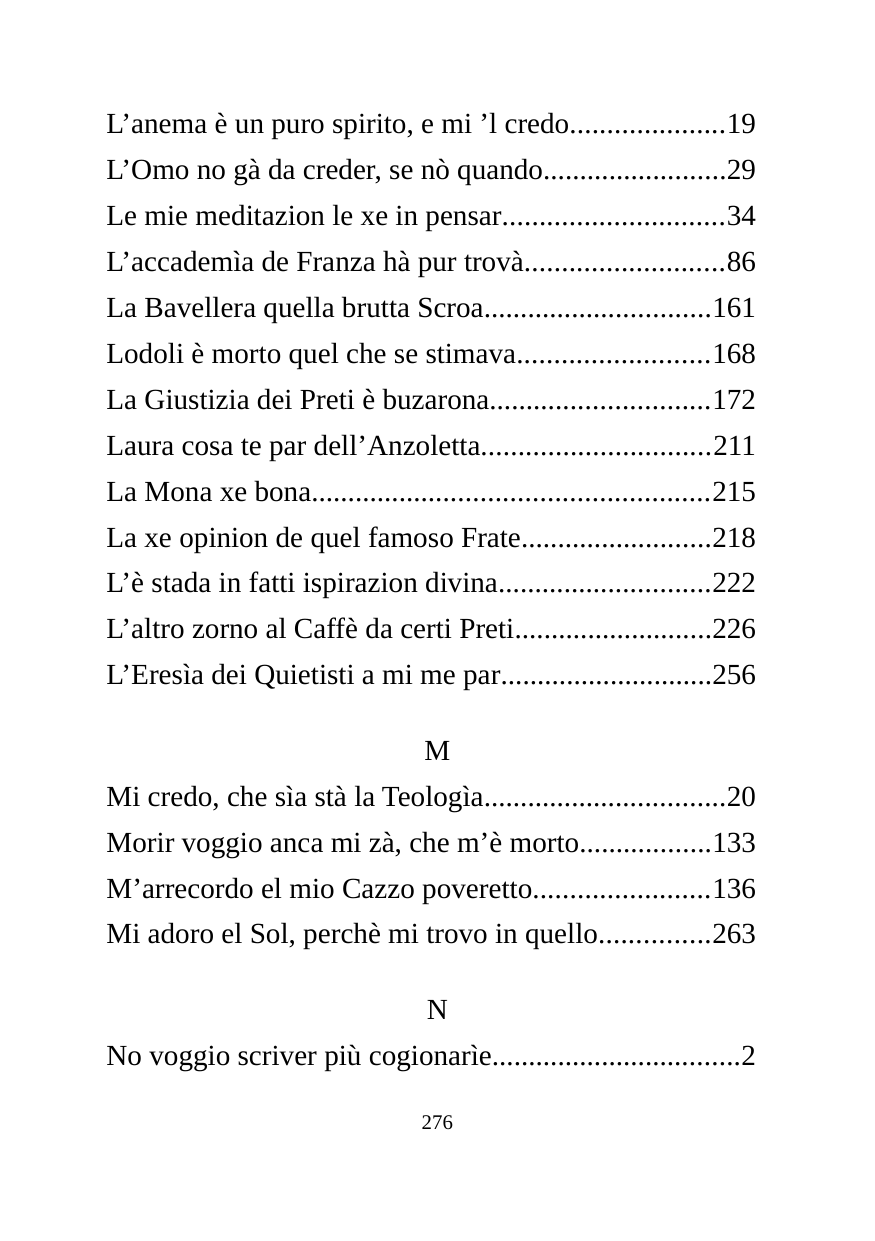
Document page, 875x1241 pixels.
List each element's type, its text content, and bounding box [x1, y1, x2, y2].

text Mi credo, che sìa stà la Teologìa 20 [106, 779, 768, 812]
text L’Omo no gà da creder, se nò quando 29 [106, 152, 768, 186]
text N [106, 992, 768, 1026]
text L’è stada in fatti ispirazion divina 222 [106, 566, 768, 599]
text Morir voggio anca mi zà, che m’è morto 133 [106, 825, 768, 858]
text M’arrecordo el mio Cazzo poveretto 136 [106, 871, 768, 904]
text La Mona xe bona 215 [106, 474, 768, 507]
text L’accademìa de Franza hà pur trovà 86 [106, 244, 768, 278]
text Laura cosa te par dell’Anzoletta 211 [106, 428, 768, 461]
text L’anema è un puro spirito, e mi ’l credo 19 [106, 106, 768, 140]
text L’Eresìa dei Quietisti a mi me par 256 [106, 657, 768, 691]
text M [106, 733, 768, 766]
text L’altro zorno al Caffè da certi Preti 226 [106, 612, 768, 645]
text Lodoli è morto quel che se stimava 168 [106, 336, 768, 369]
text La Bavellera quella brutta Scroa 161 [106, 290, 768, 323]
text No voggio scriver più cogionarìe 2 [106, 1038, 768, 1072]
text Le mie meditazion le xe in pensar 34 [106, 198, 768, 232]
text Mi adoro el Sol, perchè mi trovo in quello 263 [106, 917, 768, 950]
text La Giustizia dei Preti è buzarona 172 [106, 382, 768, 415]
text La xe opinion de quel famoso Frate 218 [106, 520, 768, 553]
